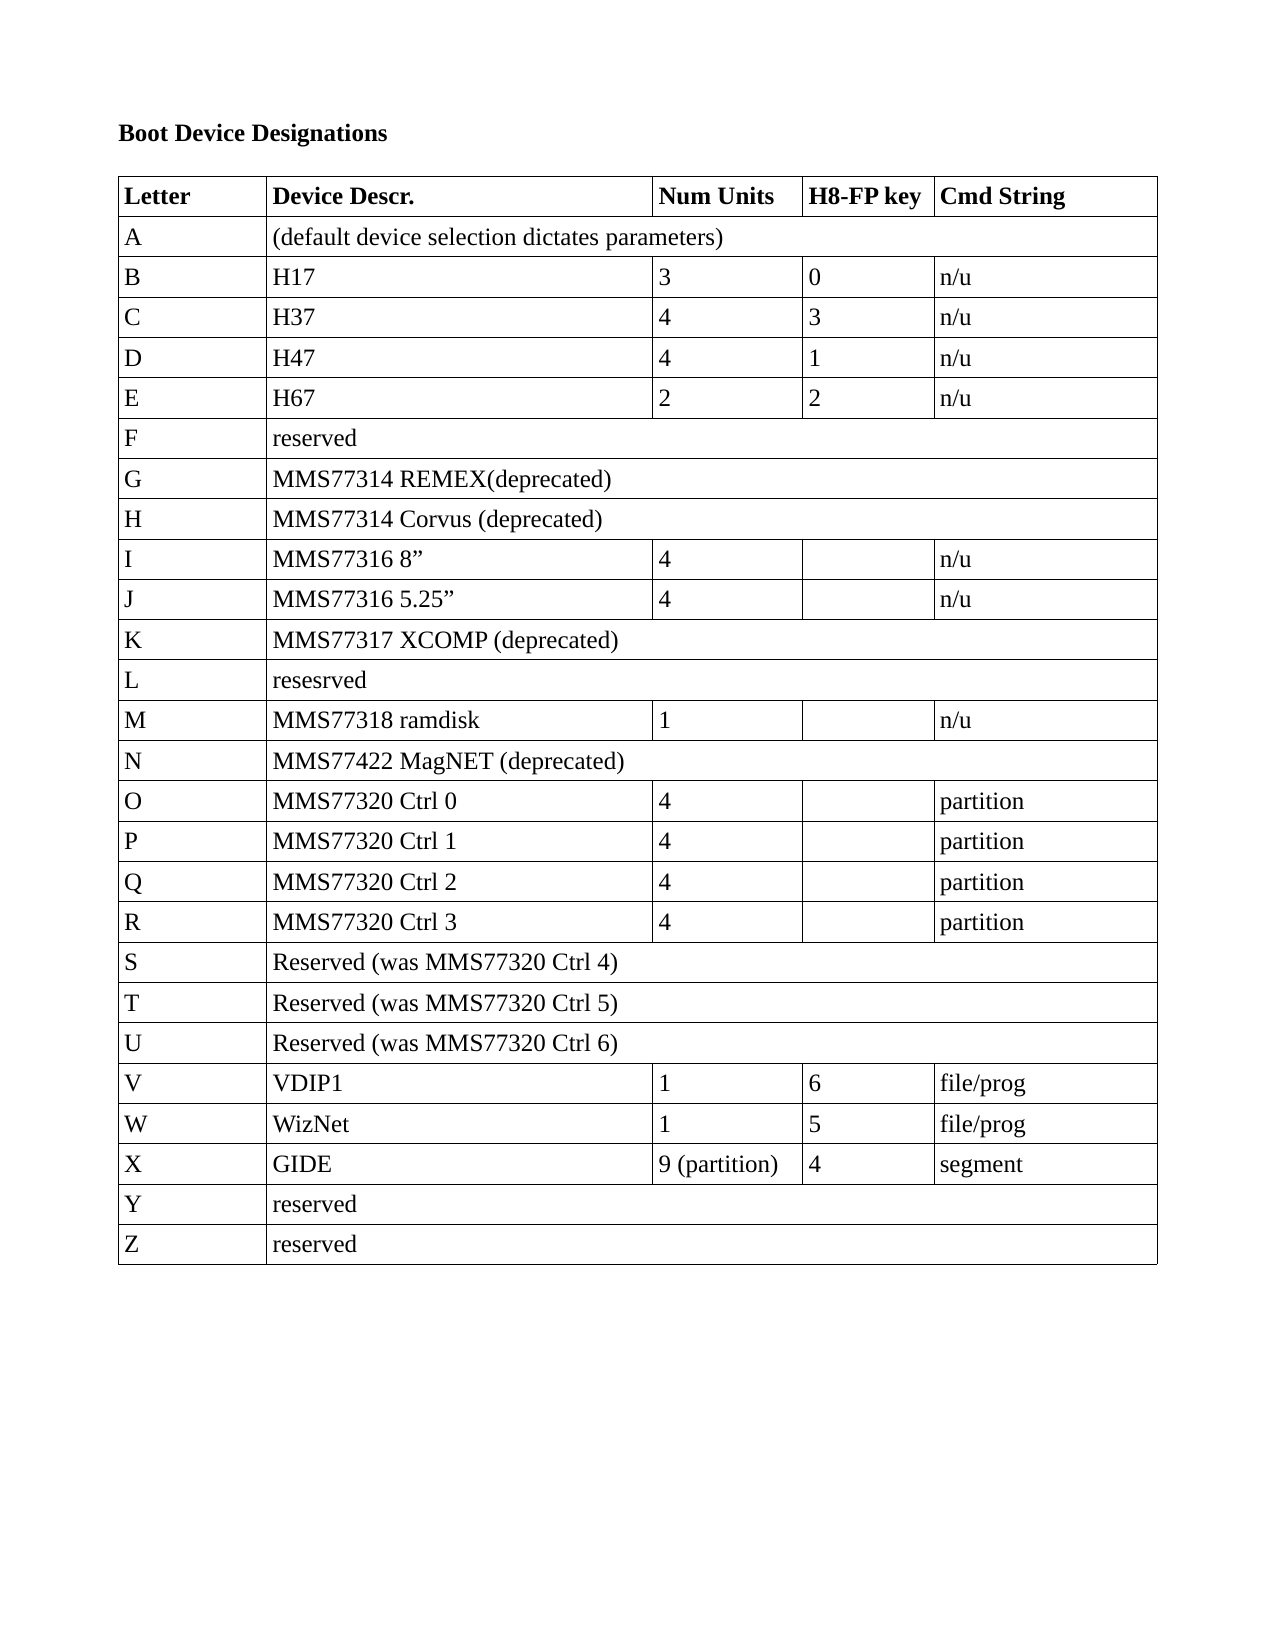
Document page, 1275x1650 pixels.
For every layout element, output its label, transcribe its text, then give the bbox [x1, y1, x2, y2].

table_cell 4 [653, 862, 802, 901]
table_cell 1 [653, 1064, 802, 1103]
table_cell n/u [935, 338, 1157, 377]
table_header Letter [119, 177, 266, 216]
table_cell J [119, 580, 266, 619]
table_cell H37 [267, 298, 652, 337]
table_cell H [119, 499, 266, 538]
table_cell H47 [267, 338, 652, 377]
table_cell 4 [653, 580, 802, 619]
table_cell segment [935, 1144, 1157, 1183]
table_cell A [119, 217, 266, 256]
table_cell MMS77316 8” [267, 540, 652, 579]
table_cell I [119, 540, 266, 579]
table_cell E [119, 378, 266, 417]
table_header Device Descr. [267, 177, 652, 216]
table_header H8-FP key [803, 177, 934, 216]
table_cell K [119, 620, 266, 659]
table_cell partition [935, 822, 1157, 861]
table_cell Z [119, 1225, 266, 1264]
table_cell T [119, 983, 266, 1022]
table_header Cmd String [935, 177, 1157, 216]
table_cell S [119, 943, 266, 982]
table_cell Reserved (was MMS77320 Ctrl 5) [267, 983, 1157, 1022]
table_cell G [119, 459, 266, 498]
table_cell R [119, 902, 266, 942]
table_cell partition [935, 902, 1157, 942]
table_cell 6 [803, 1064, 934, 1103]
table_cell n/u [935, 580, 1157, 619]
table_cell n/u [935, 298, 1157, 337]
table_cell resesrved [267, 660, 1157, 700]
table_cell M [119, 701, 266, 740]
table_cell 9 (partition) [653, 1144, 802, 1183]
table_cell Reserved (was MMS77320 Ctrl 4) [267, 943, 1157, 982]
table_cell 4 [653, 781, 802, 821]
table_cell reserved [267, 1225, 1157, 1264]
table_cell [803, 822, 934, 861]
table_cell n/u [935, 701, 1157, 740]
table_cell [803, 862, 934, 901]
table_cell W [119, 1104, 266, 1143]
table_cell reserved [267, 1185, 1157, 1224]
table_cell file/prog [935, 1104, 1157, 1143]
table_cell partition [935, 781, 1157, 821]
table_cell 4 [653, 822, 802, 861]
table_cell 4 [803, 1144, 934, 1183]
table_cell 2 [653, 378, 802, 417]
table_cell MMS77320 Ctrl 0 [267, 781, 652, 821]
table_cell MMS77318 ramdisk [267, 701, 652, 740]
table_cell O [119, 781, 266, 821]
table_cell 0 [803, 257, 934, 297]
table_cell MMS77320 Ctrl 3 [267, 902, 652, 942]
table_cell 4 [653, 540, 802, 579]
table_cell partition [935, 862, 1157, 901]
table_cell Q [119, 862, 266, 901]
table_cell GIDE [267, 1144, 652, 1183]
table_cell MMS77422 MagNET (deprecated) [267, 741, 1157, 780]
table_cell 2 [803, 378, 934, 417]
table_cell F [119, 419, 266, 458]
table_cell n/u [935, 540, 1157, 579]
table_cell (default device selection dictates parameters) [267, 217, 1157, 256]
table_cell MMS77320 Ctrl 2 [267, 862, 652, 901]
table_cell C [119, 298, 266, 337]
table_cell MMS77314 Corvus (deprecated) [267, 499, 1157, 538]
table_cell H17 [267, 257, 652, 297]
table_cell WizNet [267, 1104, 652, 1143]
table_header Num Units [653, 177, 802, 216]
table_cell 5 [803, 1104, 934, 1143]
table_cell U [119, 1023, 266, 1062]
table_cell 1 [653, 701, 802, 740]
table_cell [803, 902, 934, 942]
table_cell Y [119, 1185, 266, 1224]
table_cell [803, 540, 934, 579]
table_cell n/u [935, 257, 1157, 297]
table_cell L [119, 660, 266, 700]
table_cell N [119, 741, 266, 780]
table_cell X [119, 1144, 266, 1183]
table_cell [803, 580, 934, 619]
table_cell P [119, 822, 266, 861]
table_cell n/u [935, 378, 1157, 417]
table_cell MMS77320 Ctrl 1 [267, 822, 652, 861]
table_cell H67 [267, 378, 652, 417]
table_cell reserved [267, 419, 1157, 458]
text Boot Device Designations [118, 118, 1157, 147]
table_cell 4 [653, 298, 802, 337]
table_cell 4 [653, 902, 802, 942]
table_cell 3 [653, 257, 802, 297]
table_cell 4 [653, 338, 802, 377]
table_cell MMS77316 5.25” [267, 580, 652, 619]
table_cell [803, 781, 934, 821]
table_cell V [119, 1064, 266, 1103]
table_cell D [119, 338, 266, 377]
table_cell 1 [803, 338, 934, 377]
table_cell file/prog [935, 1064, 1157, 1103]
table_cell 1 [653, 1104, 802, 1143]
table_cell MMS77314 REMEX(deprecated) [267, 459, 1157, 498]
table_cell B [119, 257, 266, 297]
table_cell Reserved (was MMS77320 Ctrl 6) [267, 1023, 1157, 1062]
table_cell MMS77317 XCOMP (deprecated) [267, 620, 1157, 659]
table_cell 3 [803, 298, 934, 337]
table_cell [803, 701, 934, 740]
table_cell VDIP1 [267, 1064, 652, 1103]
